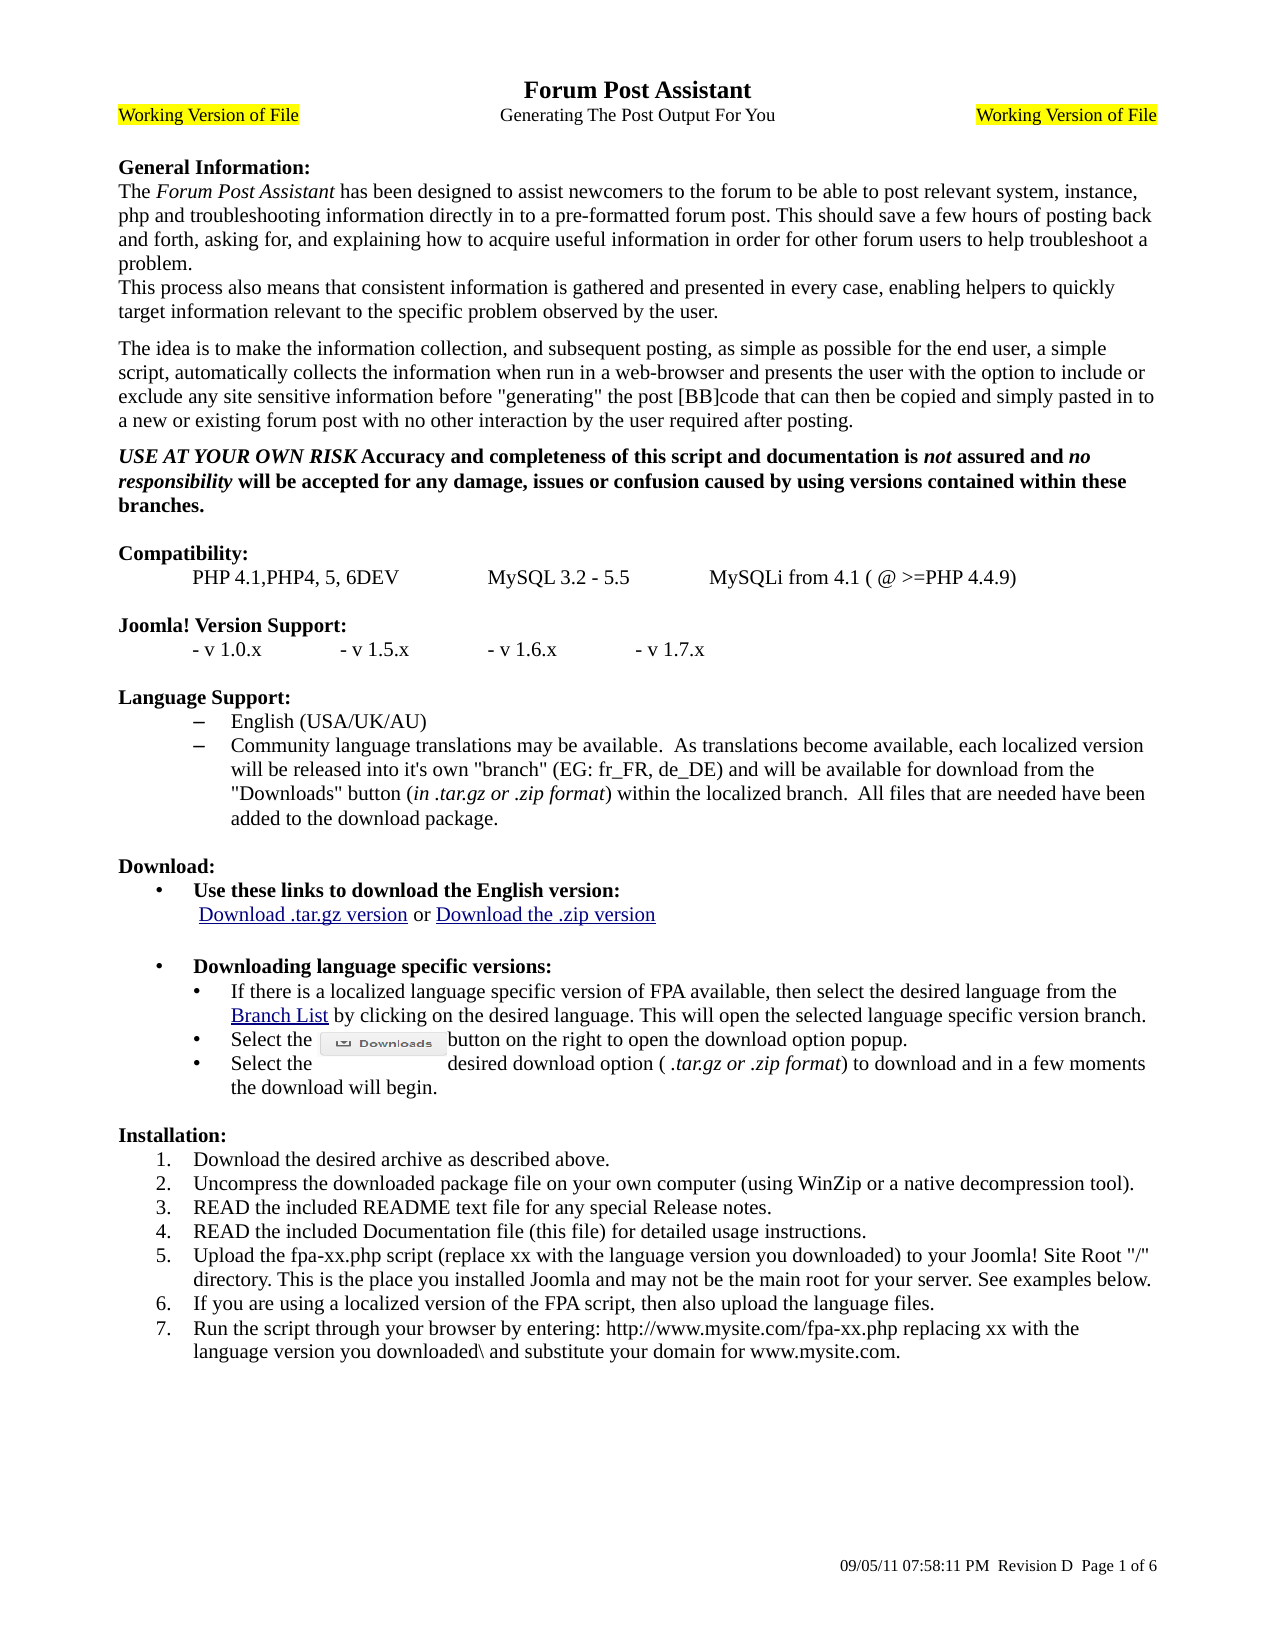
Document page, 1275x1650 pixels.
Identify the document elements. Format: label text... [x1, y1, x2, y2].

text Language Support: [118, 685, 1157, 709]
text USE AT YOUR OWN RISK Accuracy and completeness of this script and documentation is not assured and no responsibility will be accepted for any damage, issues or confusion caused by using versions contained within these branches. [118, 444, 1157, 517]
list Upload the fpa-xx.php script (replace xx with the language version you downloaded) to your Joomla! Site Root "/" directory. This is the place you installed Joomla and may not be the main root for your server. See examples below. [156, 1243, 1157, 1291]
list READ the included README text file for any special Release notes. [156, 1195, 1157, 1219]
text General Information: The Forum Post Assistant has been designed to assist newcomers to the forum to be able to post relevant system, instance, php and troubleshooting information directly in to a pre-formatted forum post. This should save a few hours of posting back and forth, asking for, and explaining how to acquire useful information in order for other forum users to help troubleshoot a problem. [118, 155, 1157, 275]
text This process also means that consistent information is gathered and presented in every case, enabling helpers to quickly target information relevant to the specific problem observed by the user. [118, 275, 1157, 323]
list English (USA/UK/AU) [193, 709, 1157, 733]
text PHP 4.1,PHP4, 5, 6DEV MySQL 3.2 - 5.5 MySQLi from 4.1 ( @ >=PHP 4.4.9) [118, 565, 1157, 613]
list Select the button on the right to open the download option popup. [193, 1027, 1157, 1051]
list Select the desired download option ( .tar.gz or .zip format) to download and in a few moments the download will begin. [193, 1051, 1157, 1099]
list Uncompress the downloaded package file on your own computer (using WinZip or a native decompression tool). [156, 1171, 1157, 1195]
list READ the included Documentation file (this file) for detailed usage instructions. [156, 1219, 1157, 1243]
text The idea is to make the information collection, and subsequent posting, as simple as possible for the end user, a simple script, automatically collects the information when run in a web-browser and presents the user with the option to include or exclude any site sensitive information before "generating" the post [BB]code that can then be copied and simply pasted in to a new or existing forum post with no other interaction by the user required after posting. [118, 336, 1157, 432]
text Download: [118, 853, 1157, 878]
list If there is a localized language specific version of FPA available, then select the desired language from the Branch List by clicking on the desired language. This will open the selected language specific version branch. [193, 978, 1157, 1027]
list Run the script through your browser by entering: http://www.mysite.com/fpa-xx.php replacing xx with the language version you downloaded\ and substitute your domain for www.mysite.com. [156, 1315, 1157, 1363]
list If you are using a localized version of the FPA script, then also upload the language files. [156, 1291, 1157, 1315]
list Download the desired archive as described above. [156, 1147, 1157, 1171]
list Use these links to download the English version: Download .tar.gz version or Download the .zip version [156, 878, 1157, 926]
list Downloading language specific versions: [156, 954, 1157, 978]
list Community language translations may be available. As translations become available, each localized version will be released into it's own "branch" (EG: fr_FR, de_DE) and will be available for download from the "Downloads" button (in .tar.gz or .zip format) within the localized branch. All files that are needed have been added to the download package. [193, 733, 1157, 829]
text Joomla! Version Support: - v 1.0.x - v 1.5.x - v 1.6.x - v 1.7.x [118, 613, 1157, 685]
text Installation: [118, 1123, 1157, 1147]
text Compatibility: [118, 541, 1157, 565]
